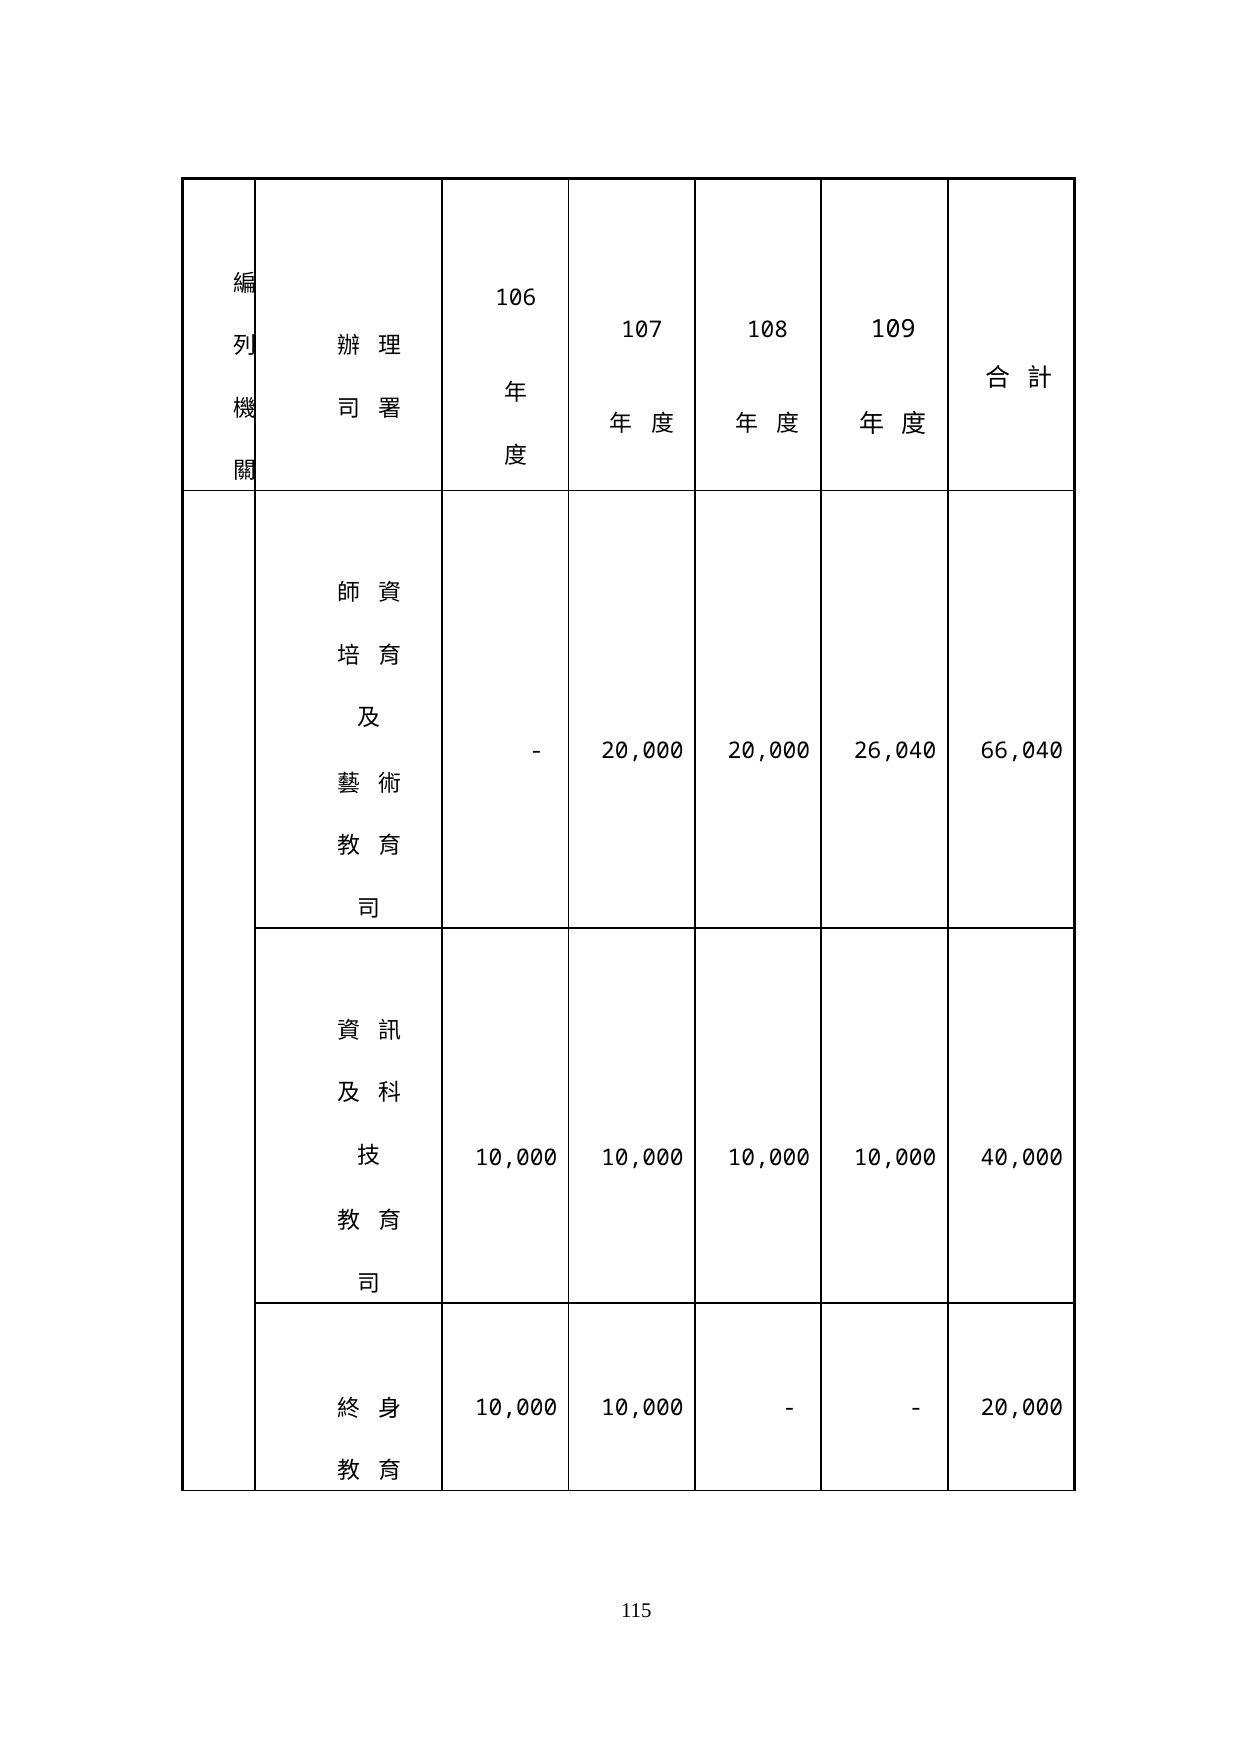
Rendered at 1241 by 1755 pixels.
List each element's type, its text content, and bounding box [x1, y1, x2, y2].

table_header 編列 機關 [184, 180, 254, 490]
table_cell 20,000 [696, 491, 820, 927]
table_cell 66,040 [949, 491, 1073, 927]
table_cell - [696, 1304, 820, 1490]
table_cell 10,000 [569, 929, 694, 1302]
table_cell [184, 491, 254, 1490]
table_header 106 年度 [443, 180, 568, 490]
table_cell 資訊及科技 教育司 [256, 929, 441, 1302]
table_header 109 年度 [822, 180, 947, 490]
table_cell 10,000 [443, 1304, 568, 1490]
table_cell 師資培育及 藝術教育司 [256, 491, 441, 927]
table_header 107 年度 [569, 180, 694, 490]
table_cell - [822, 1304, 947, 1490]
table_cell 20,000 [949, 1304, 1073, 1490]
table_cell 26,040 [822, 491, 947, 927]
table_cell - [443, 491, 568, 927]
table_cell 10,000 [443, 929, 568, 1302]
table_cell 10,000 [569, 1304, 694, 1490]
table_header 辦理司署 [256, 180, 441, 490]
table_cell 終身教育 [256, 1304, 441, 1490]
table_cell 20,000 [569, 491, 694, 927]
table_cell 10,000 [696, 929, 820, 1302]
table_header 108 年度 [696, 180, 820, 490]
table_cell 10,000 [822, 929, 947, 1302]
table_header 合計 [949, 180, 1073, 490]
table_cell 40,000 [949, 929, 1073, 1302]
